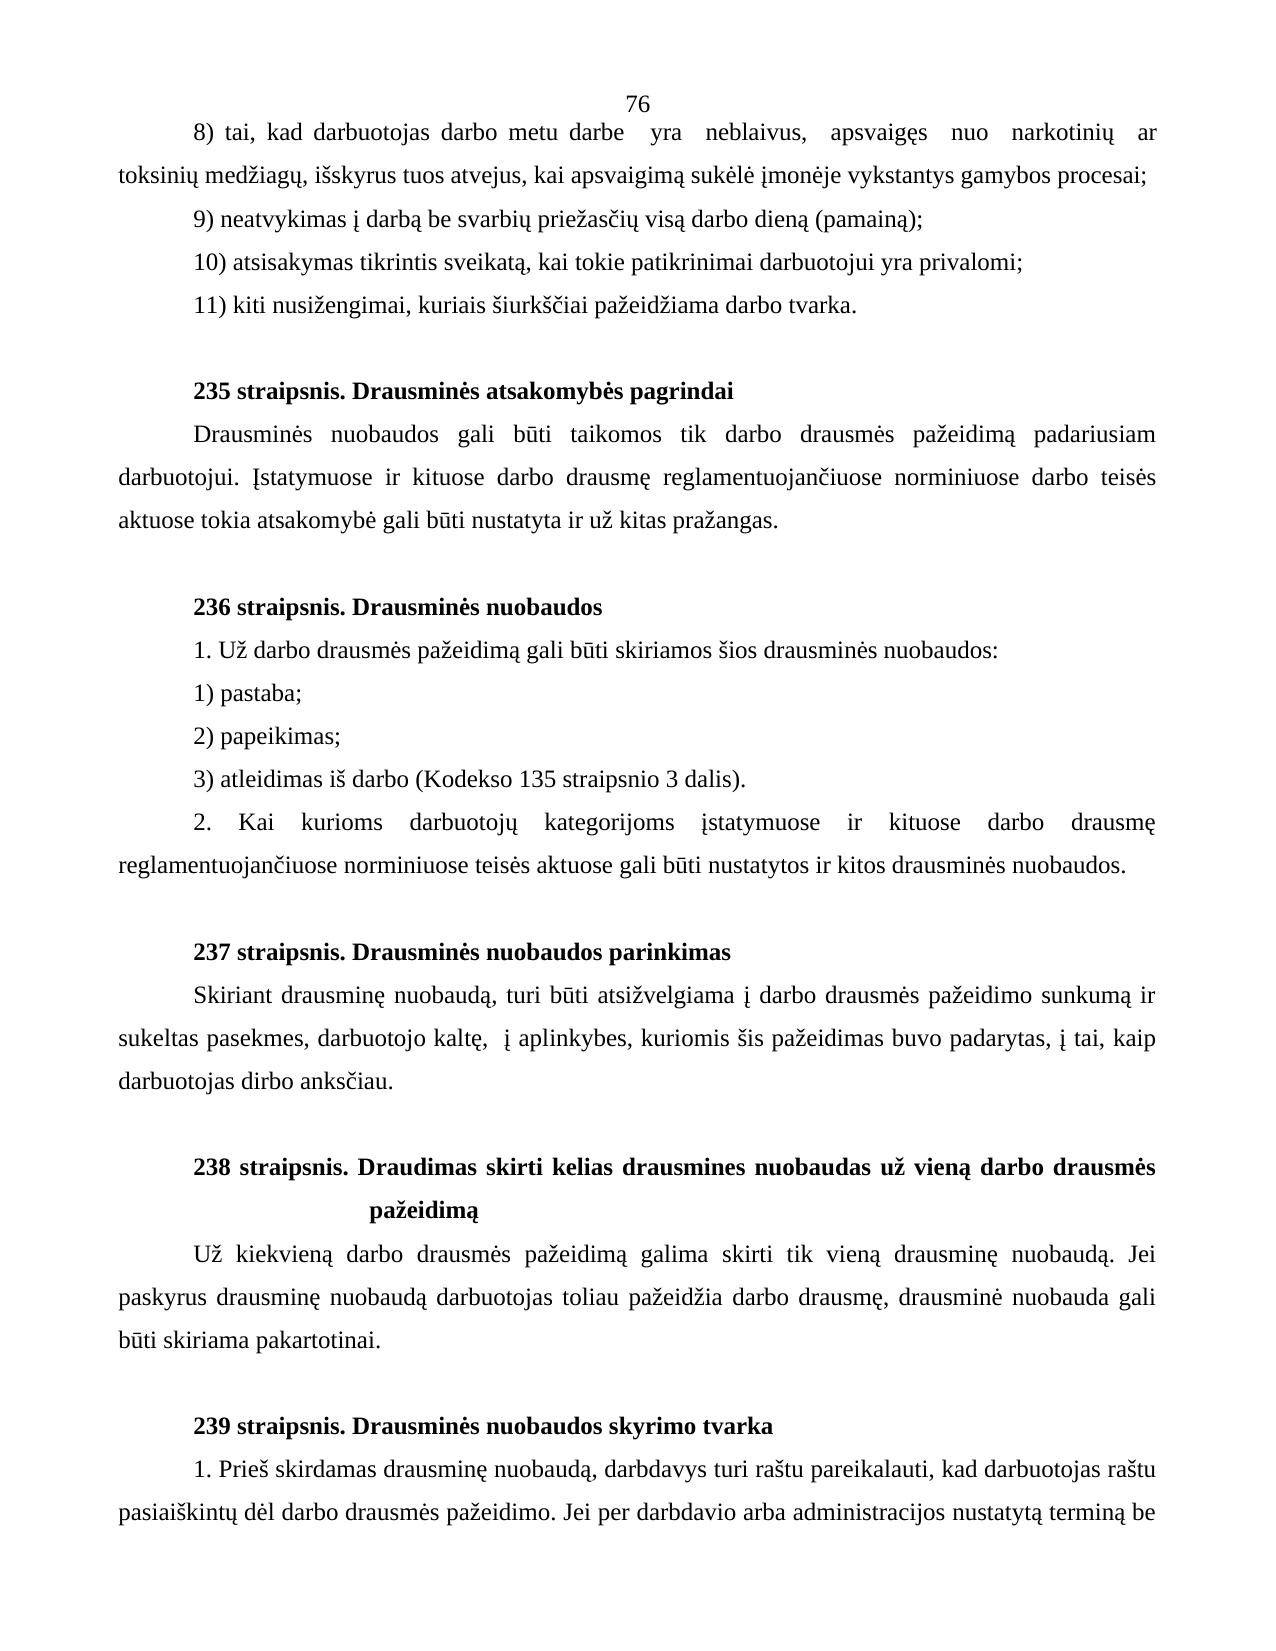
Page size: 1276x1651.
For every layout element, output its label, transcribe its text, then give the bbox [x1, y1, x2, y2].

text 11) kiti nusižengimai, kuriais šiurkščiai pažeidžiama darbo tvarka. [118, 290, 1157, 319]
text 2. Kai kurioms darbuotojų kategorijoms įstatymuose ir kituose darbo drausmę reglamentuojančiuose norminiuose teisės aktuose gali būti nustatytos ir kitos drausminės nuobaudos. [118, 807, 1157, 879]
text Už kiekvieną darbo drausmės pažeidimą galima skirti tik vieną drausminę nuobaudą. Jei paskyrus drausminę nuobaudą darbuotojas toliau pažeidžia darbo drausmę, drausminė nuobauda gali būti skiriama pakartotinai. [118, 1239, 1157, 1354]
text 2) papeikimas; [118, 721, 1157, 750]
text Drausminės nuobaudos gali būti taikomos tik darbo drausmės pažeidimą padariusiam darbuotojui. Įstatymuose ir kituose darbo drausmę reglamentuojančiuose norminiuose darbo teisės aktuose tokia atsakomybė gali būti nustatyta ir už kitas pražangas. [118, 419, 1157, 534]
text 1) pastaba; [118, 678, 1157, 707]
text 9) neatvykimas į darbą be svarbių priežasčių visą darbo dieną (pamainą); [118, 204, 1157, 232]
text 10) atsisakymas tikrintis sveikatą, kai tokie patikrinimai darbuotojui yra privalomi; [118, 247, 1157, 276]
text 235 straipsnis. Drausminės atsakomybės pagrindai [118, 376, 1157, 405]
text 236 straipsnis. Drausminės nuobaudos [118, 592, 1157, 621]
text 238 straipsnis. Draudimas skirti kelias drausmines nuobaudas už vieną darbo drausmės pažeidimą [193, 1152, 1157, 1224]
text 1. Už darbo drausmės pažeidimą gali būti skiriamos šios drausminės nuobaudos: [118, 635, 1157, 664]
text 3) atleidimas iš darbo (Kodekso 135 straipsnio 3 dalis). [118, 764, 1157, 793]
text Skiriant drausminę nuobaudą, turi būti atsižvelgiama į darbo drausmės pažeidimo sunkumą ir sukeltas pasekmes, darbuotojo kaltę, į aplinkybes, kuriomis šis pažeidimas buvo padarytas, į tai, kaip darbuotojas dirbo anksčiau. [118, 980, 1157, 1095]
text 239 straipsnis. Drausminės nuobaudos skyrimo tvarka [118, 1411, 1157, 1440]
text 1. Prieš skirdamas drausminę nuobaudą, darbdavys turi raštu pareikalauti, kad darbuotojas raštu pasiaiškintų dėl darbo drausmės pažeidimo. Jei per darbdavio arba administracijos nustatytą terminą be [118, 1454, 1157, 1526]
text 8) tai, kad darbuotojas darbo metu darbe yra neblaivus, apsvaigęs nuo narkotinių ar toksinių medžiagų, išskyrus tuos atvejus, kai apsvaigimą sukėlė įmonėje vykstantys gamybos procesai; [118, 117, 1157, 189]
text 237 straipsnis. Drausminės nuobaudos parinkimas [118, 937, 1157, 966]
